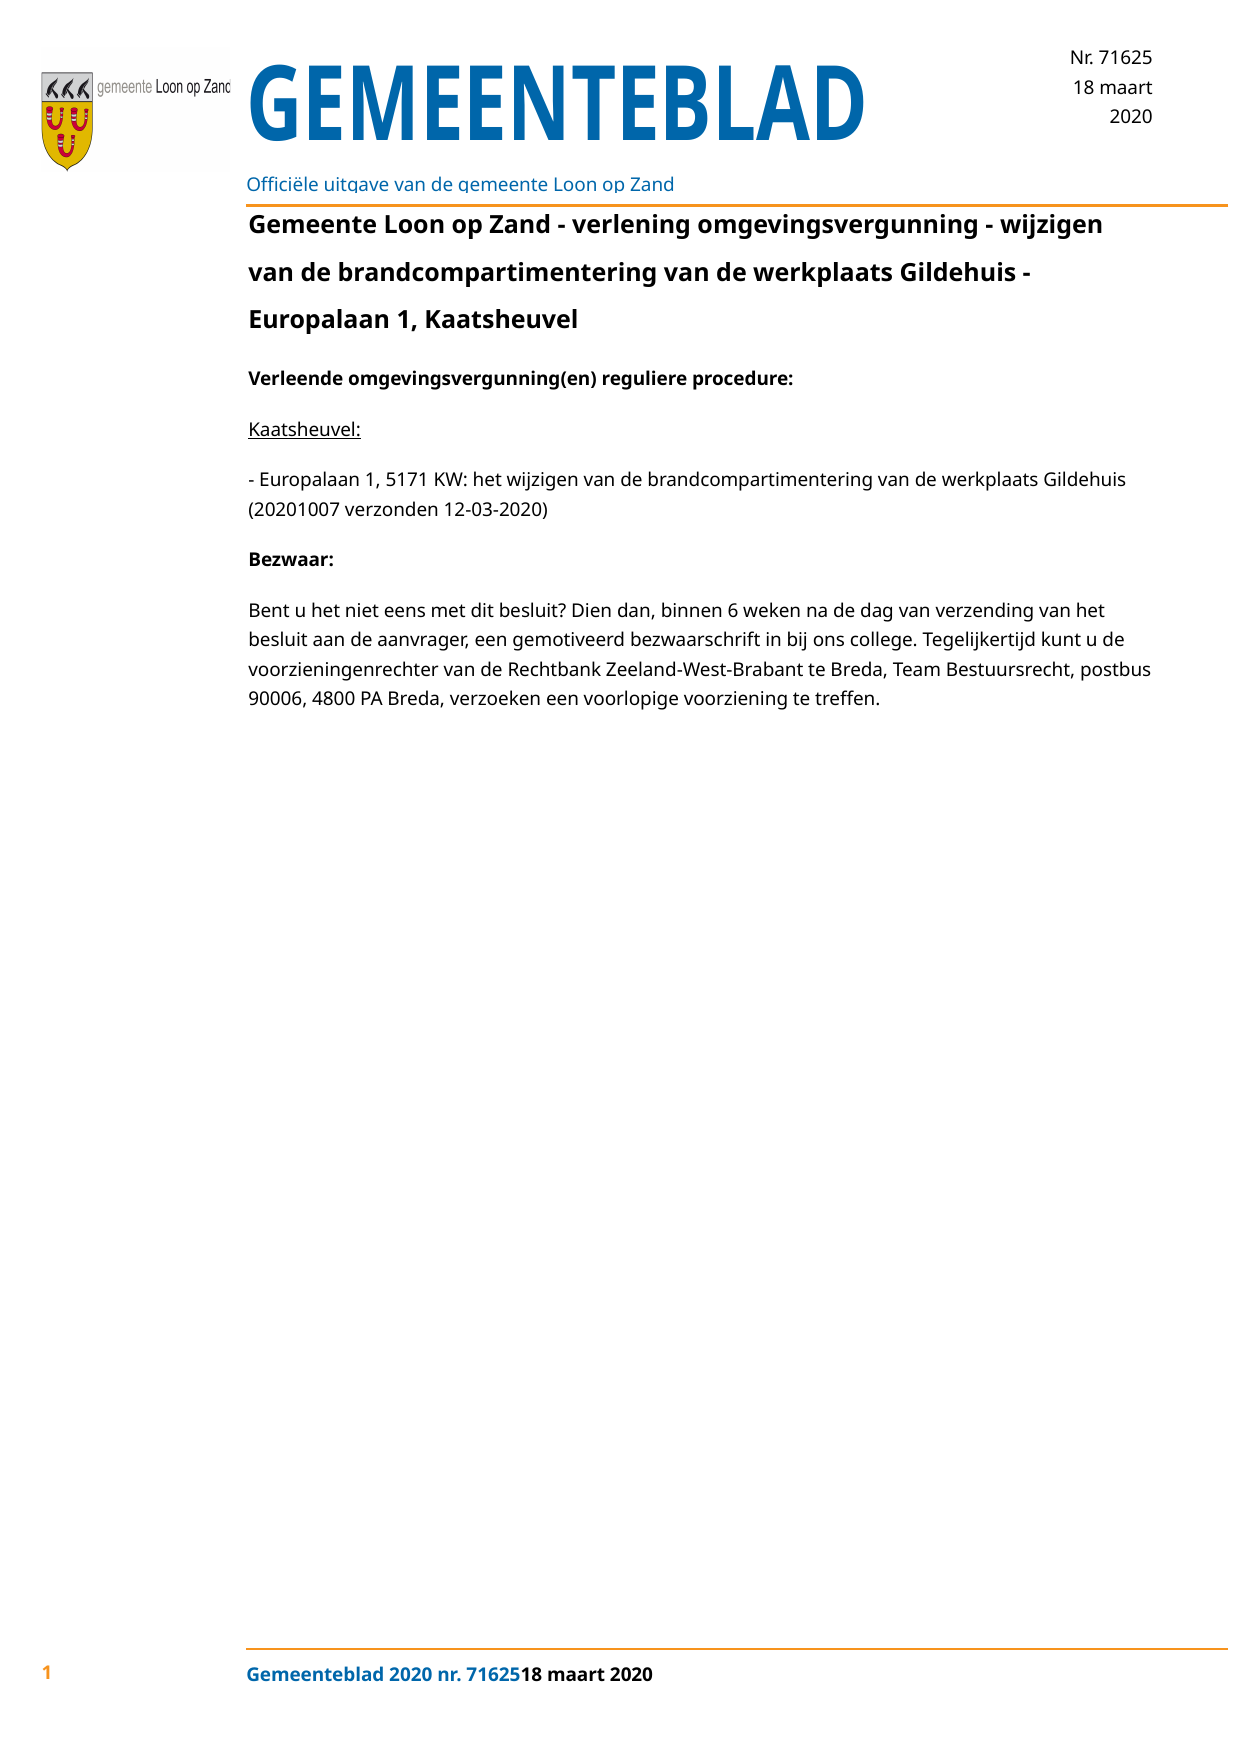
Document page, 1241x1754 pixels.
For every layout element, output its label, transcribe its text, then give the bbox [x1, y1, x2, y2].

text Bezwaar: [248, 546, 1152, 572]
text Kaatsheuvel: [248, 416, 1152, 442]
text - Europalaan 1, 5171 KW: het wijzigen van de brandcompartimentering van de werkplaats Gildehuis (20201007 verzonden 12-03-2020) [248, 466, 1152, 522]
text Bent u het niet eens met dit besluit? Dien dan, binnen 6 weken na de dag van verzending van het besluit aan de aanvrager, een gemotiveerd bezwaarschrift in bij ons college. Tegelijkertijd kunt u de voorzieningenrechter van de Rechtbank Zeeland-West-Brabant te Breda, Team Bestuursrecht, postbus 90006, 4800 PA Breda, verzoeken een voorlopige voorziening te treffen. [248, 597, 1152, 711]
text Verleende omgevingsvergunning(en) reguliere procedure: [248, 366, 1152, 391]
picture [41, 47, 231, 172]
text Gemeente Loon op Zand - verlening omgevingsvergunning - wijzigen van de brandcompartimentering van de werkplaats Gildehuis - Europalaan 1, Kaatsheuvel [248, 207, 1152, 336]
